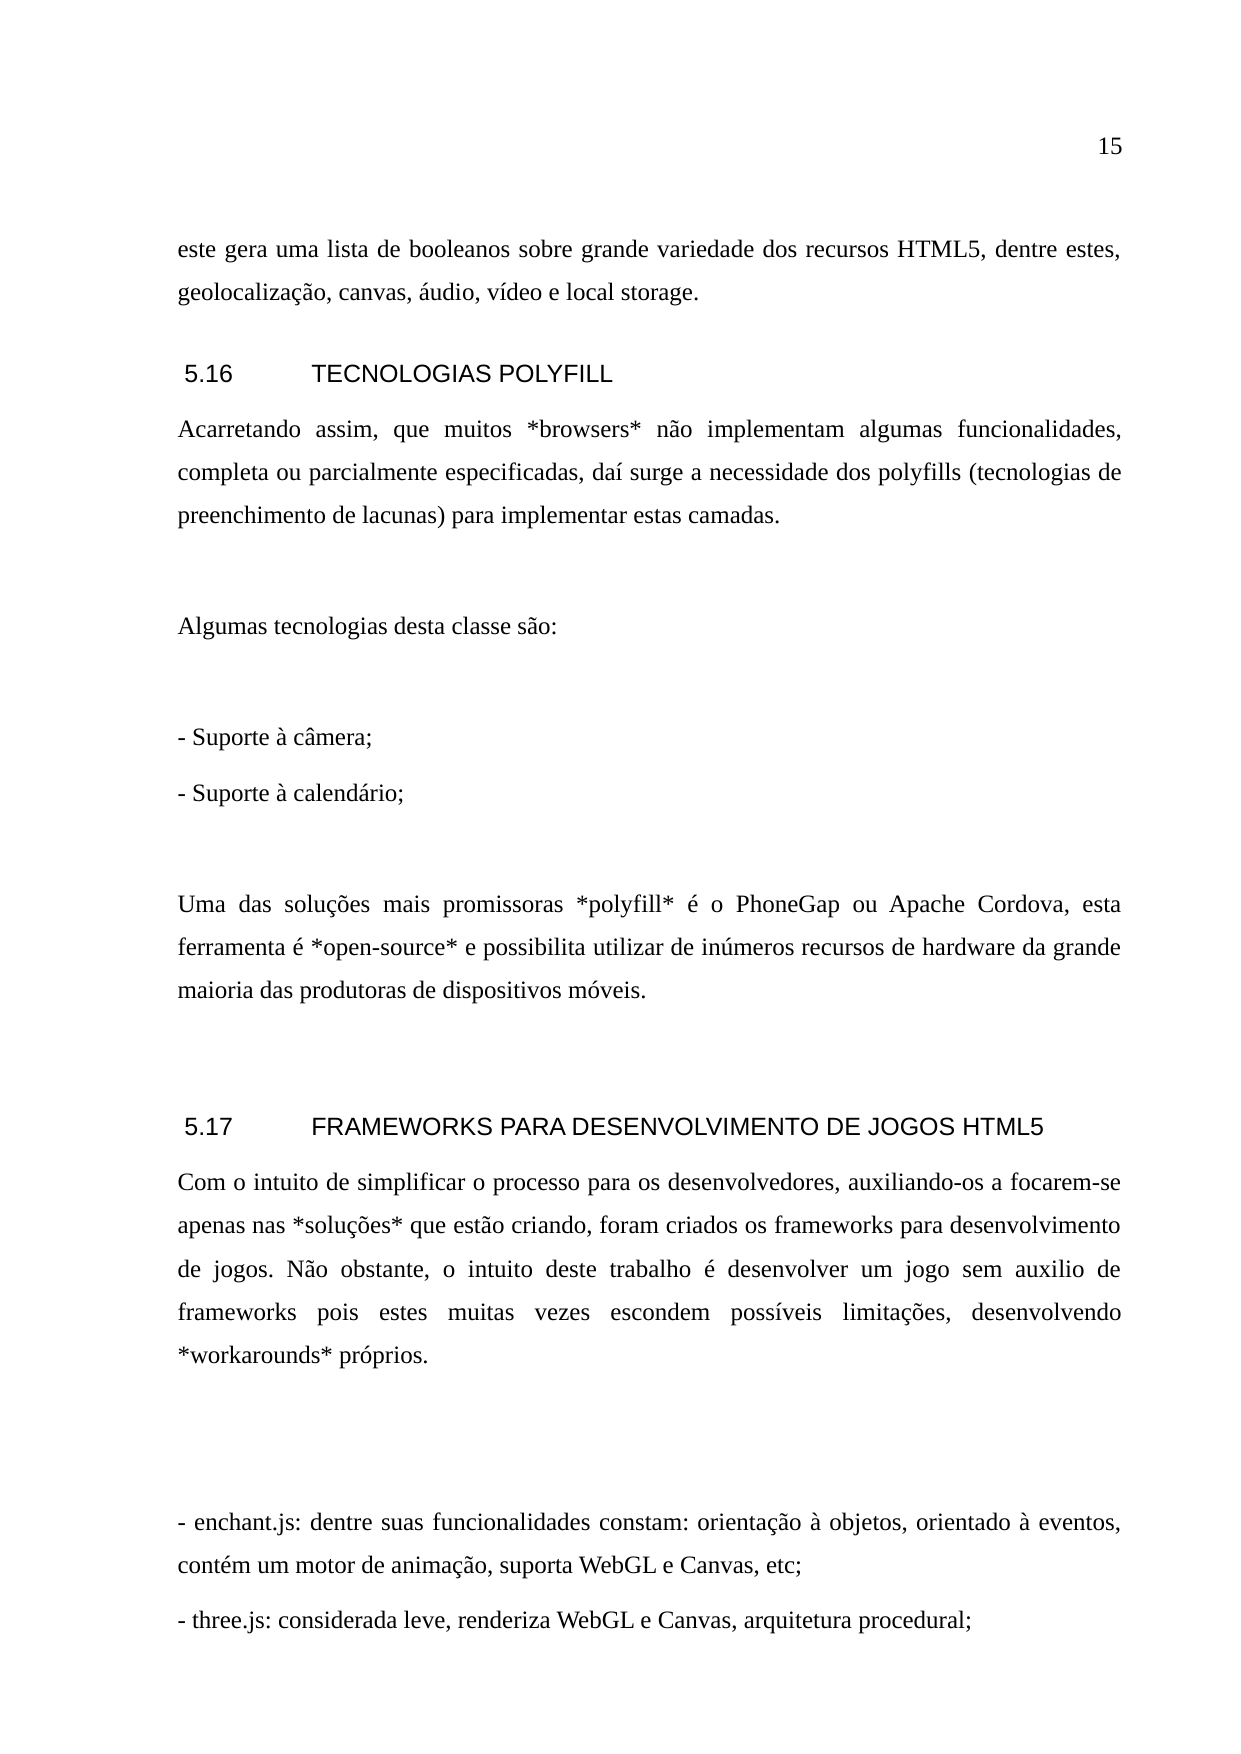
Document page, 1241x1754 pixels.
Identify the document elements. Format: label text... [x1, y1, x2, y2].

subtitle TECNOLOGIAS POLYFILL [177, 358, 1122, 387]
text Com o intuito de simplificar o processo para os desenvolvedores, auxiliando-os a focarem-se apenas nas *soluções* que estão criando, foram criados os frameworks para desenvolvimento de jogos. Não obstante, o intuito deste trabalho é desenvolver um jogo sem auxilio de frameworks pois estes muitas vezes escondem possíveis limitações, desenvolvendo *workarounds* próprios. [177, 1167, 1122, 1369]
text - three.js: considerada leve, renderiza WebGL e Canvas, arquitetura procedural; [177, 1606, 1122, 1634]
text Uma das soluções mais promissoras *polyfill* é o PhoneGap ou Apache Cordova, esta ferramenta é *open-source* e possibilita utilizar de inúmeros recursos de hardware da grande maioria das produtoras de dispositivos móveis. [177, 889, 1122, 1004]
text - enchant.js: dentre suas funcionalidades constam: orientação à objetos, orientado à eventos, contém um motor de animação, suporta WebGL e Canvas, etc; [177, 1507, 1122, 1579]
text - Suporte à calendário; [177, 778, 1122, 807]
subtitle FRAMEWORKS PARA DESENVOLVIMENTO DE JOGOS HTML5 [177, 1112, 1122, 1141]
text este gera uma lista de booleanos sobre grande variedade dos recursos HTML5, dentre estes, geolocalização, canvas, áudio, vídeo e local storage. [177, 234, 1122, 306]
text Acarretando assim, que muitos *browsers* não implementam algumas funcionalidades, completa ou parcialmente especificadas, daí surge a necessidade dos polyfills (tecnologias de preenchimento de lacunas) para implementar estas camadas. [177, 414, 1122, 529]
text Algumas tecnologias desta classe são: [177, 611, 1122, 640]
text - Suporte à câmera; [177, 722, 1122, 751]
